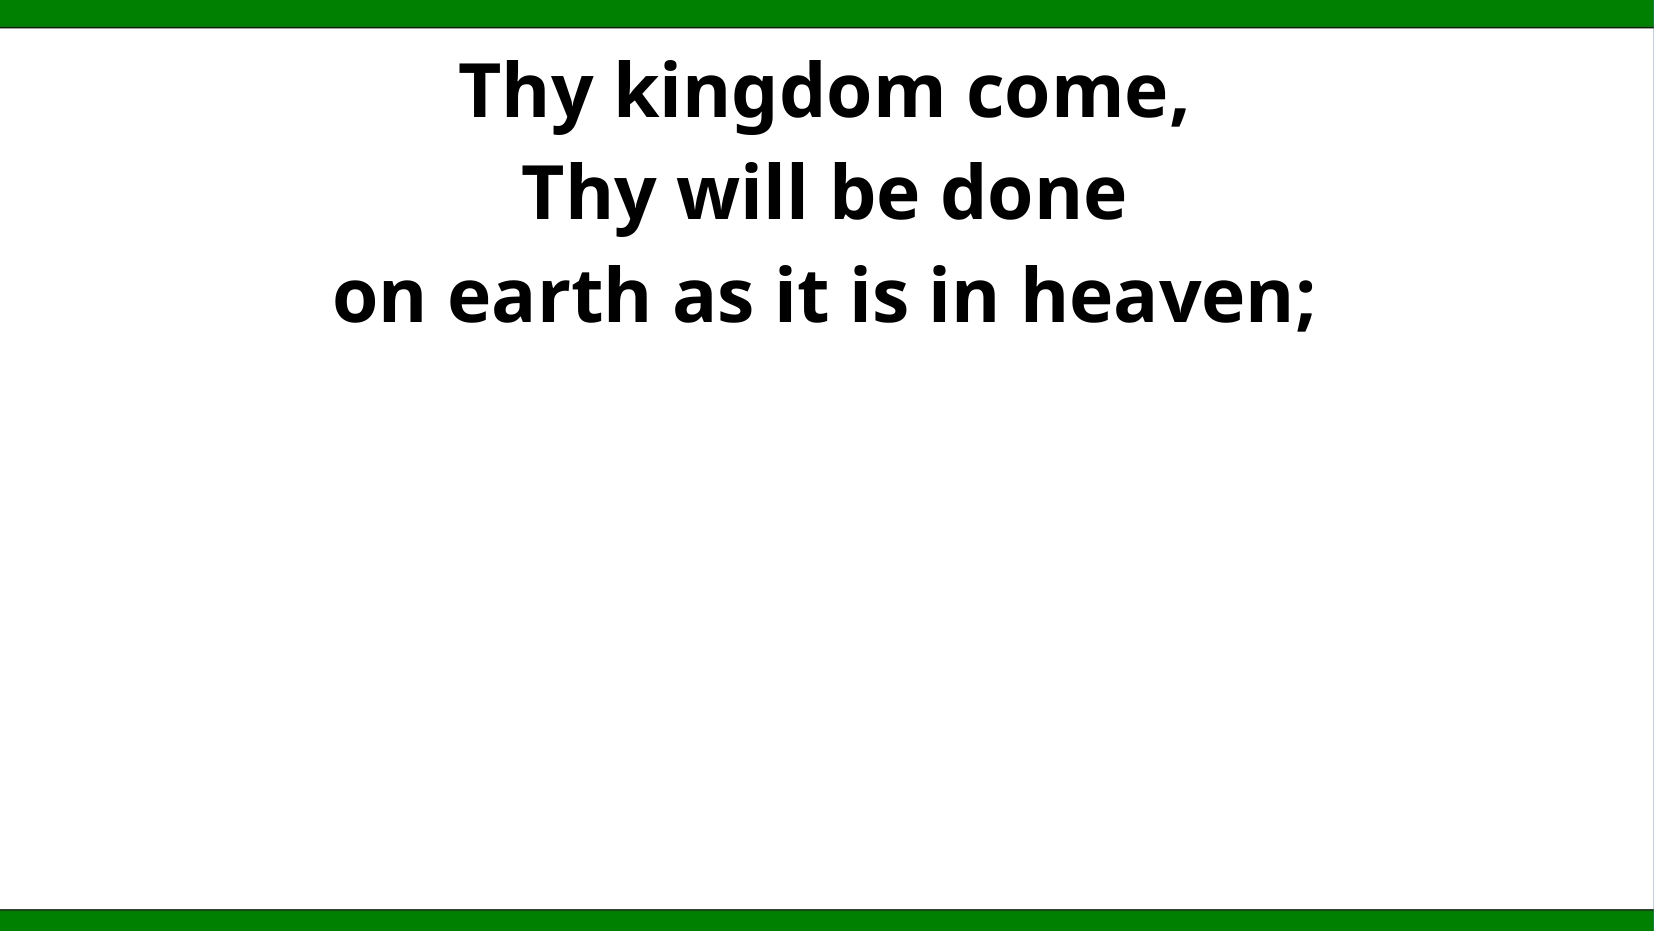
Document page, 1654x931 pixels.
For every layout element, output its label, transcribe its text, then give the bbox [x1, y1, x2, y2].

picture [0, 0, 1654, 931]
text_box Thy kingdom come, Thy will be done on earth as it is in heaven; [75, 30, 1576, 345]
